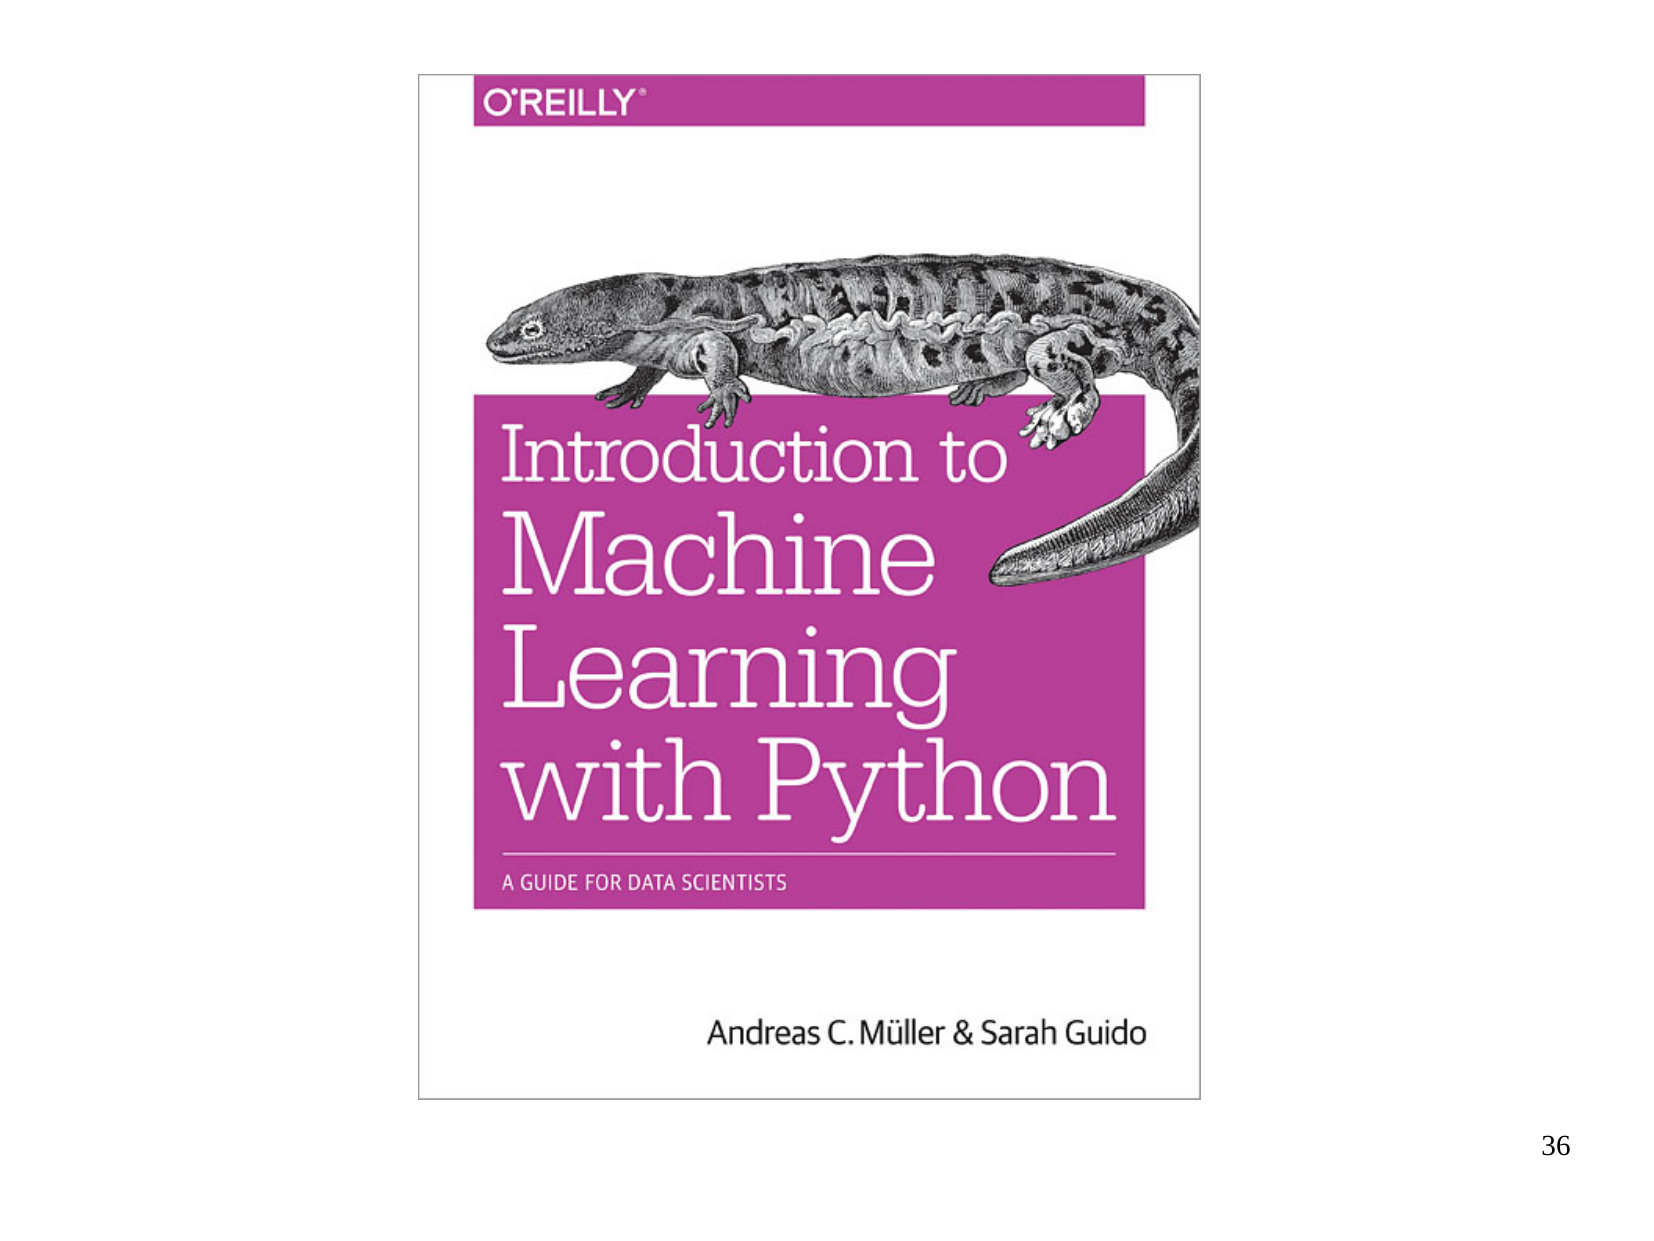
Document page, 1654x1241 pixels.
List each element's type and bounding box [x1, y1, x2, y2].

picture [418, 74, 1201, 1100]
